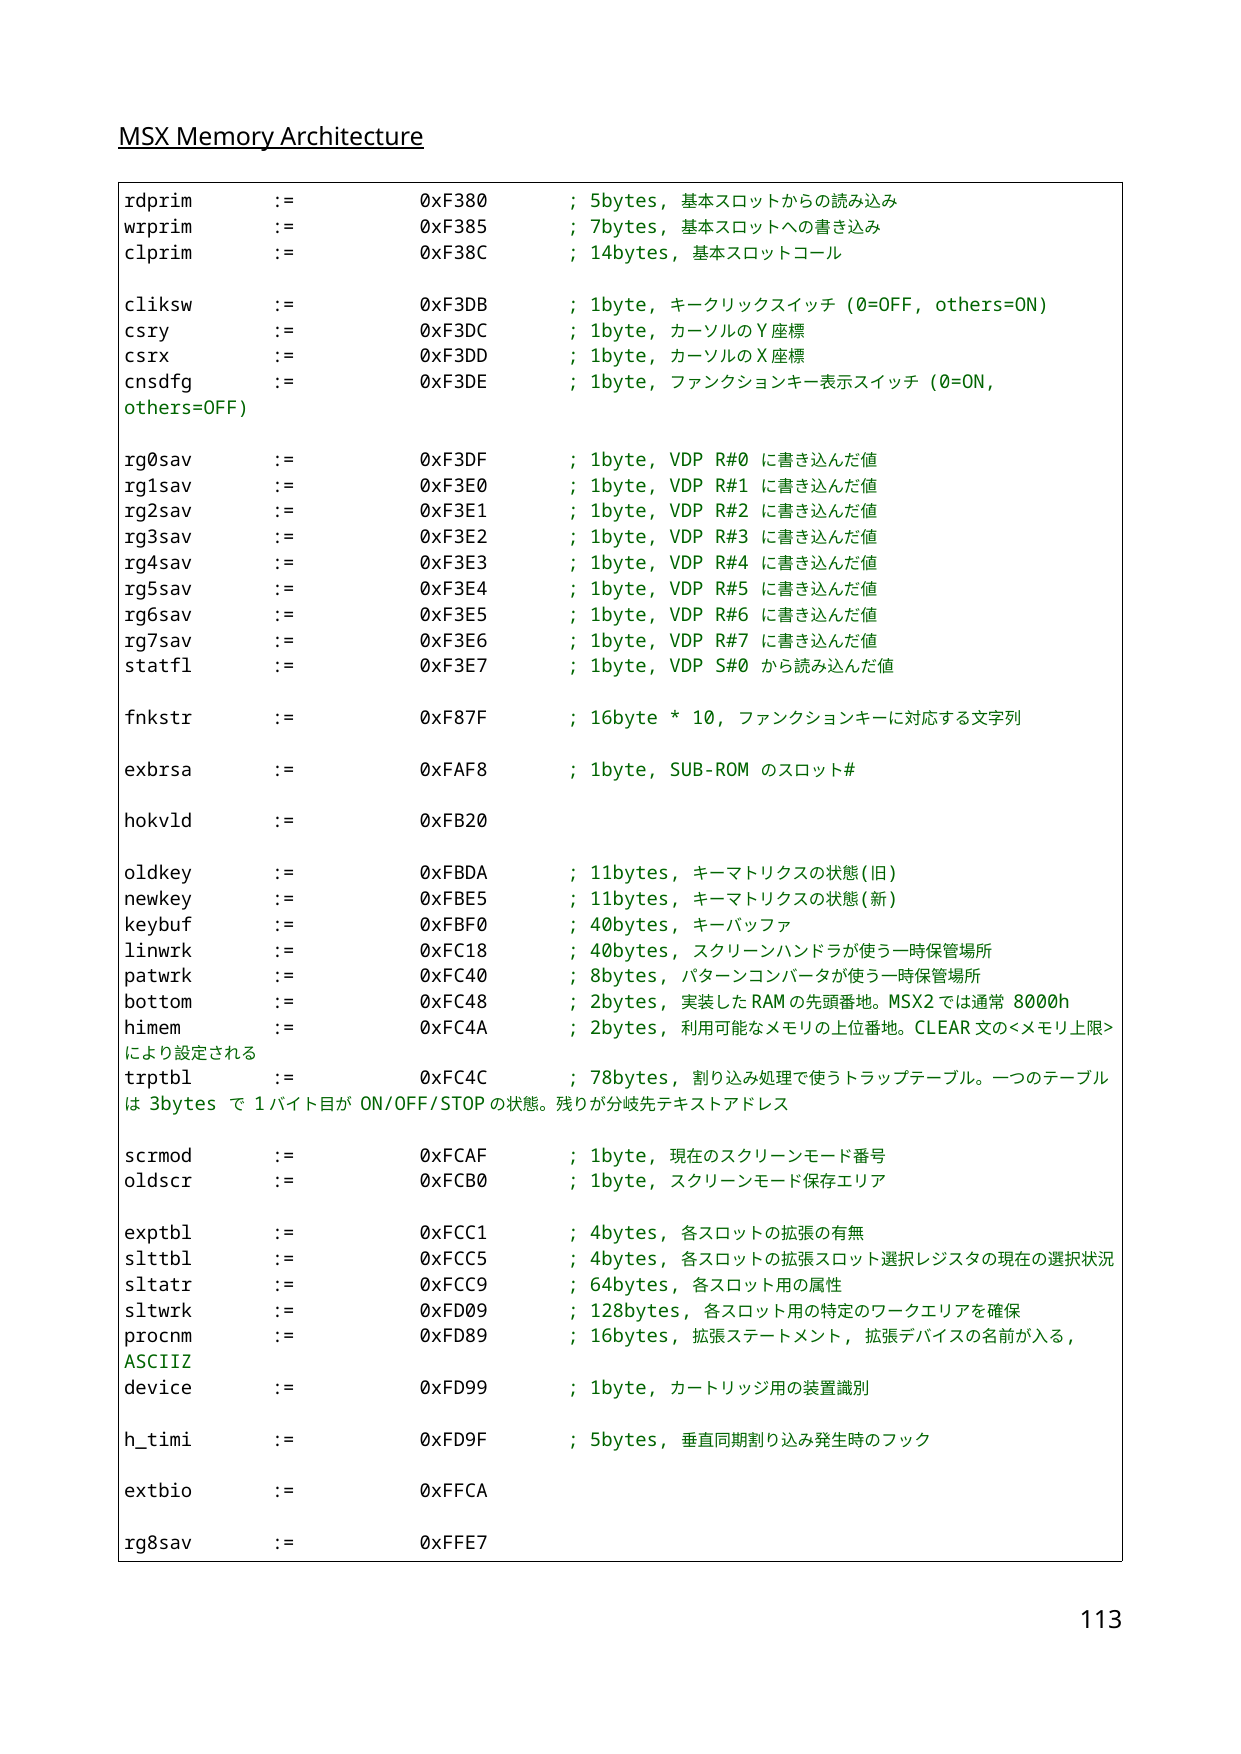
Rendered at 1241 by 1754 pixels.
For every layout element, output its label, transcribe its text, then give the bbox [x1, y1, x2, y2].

table_header rdprim := 0xF380 ; 5bytes, 基本スロットからの読み込み wrprim := 0xF385 ; 7bytes, 基本スロットへの書き込み clprim := 0xF38C ; 14bytes, 基本スロットコール cliksw := 0xF3DB ; 1byte, キークリックスイッチ (0=OFF, others=ON) csry := 0xF3DC ; 1byte, カーソルのY座標 csrx := 0xF3DD ; 1byte, カーソルのX座標 cnsdfg := 0xF3DE ; 1byte, ファンクションキー表示スイッチ (0=ON, others=OFF) rg0sav := 0xF3DF ; 1byte, VDP R#0 に書き込んだ値 rg1sav := 0xF3E0 ; 1byte, VDP R#1 に書き込んだ値 rg2sav := 0xF3E1 ; 1byte, VDP R#2 に書き込んだ値 rg3sav := 0xF3E2 ; 1byte, VDP R#3 に書き込んだ値 rg4sav := 0xF3E3 ; 1byte, VDP R#4 に書き込んだ値 rg5sav := 0xF3E4 ; 1byte, VDP R#5 に書き込んだ値 rg6sav := 0xF3E5 ; 1byte, VDP R#6 に書き込んだ値 rg7sav := 0xF3E6 ; 1byte, VDP R#7 に書き込んだ値 statfl := 0xF3E7 ; 1byte, VDP S#0 から読み込んだ値 fnkstr := 0xF87F ; 16byte * 10, ファンクションキーに対応する文字列 exbrsa := 0xFAF8 ; 1byte, SUB-ROM のスロット# hokvld := 0xFB20 oldkey := 0xFBDA ; 11bytes, キーマトリクスの状態(旧) newkey := 0xFBE5 ; 11bytes, キーマトリクスの状態(新) keybuf := 0xFBF0 ; 40bytes, キーバッファ linwrk := 0xFC18 ; 40bytes, スクリーンハンドラが使う一時保管場所 patwrk := 0xFC40 ; 8bytes, パターンコンバータが使う一時保管場所 bottom := 0xFC48 ; 2bytes, 実装したRAMの先頭番地。MSX2では通常 8000h himem := 0xFC4A ; 2bytes, 利用可能なメモリの上位番地。CLEAR文の<メモリ上限>により設定される trptbl := 0xFC4C ; 78bytes, 割り込み処理で使うトラップテーブル。一つのテーブルは 3bytes で 1バイト目が ON/OFF/STOPの状態。残りが分岐先テキストアドレス scrmod := 0xFCAF ; 1byte, 現在のスクリーンモード番号 oldscr := 0xFCB0 ; 1byte, スクリーンモード保存エリア exptbl := 0xFCC1 ; 4bytes, 各スロットの拡張の有無 slttbl := 0xFCC5 ; 4bytes, 各スロットの拡張スロット選択レジスタの現在の選択状況 sltatr := 0xFCC9 ; 64bytes, 各スロット用の属性 sltwrk := 0xFD09 ; 128bytes, 各スロット用の特定のワークエリアを確保 procnm := 0xFD89 ; 16bytes, 拡張ステートメント, 拡張デバイスの名前が入る, ASCIIZ device := 0xFD99 ; 1byte, カートリッジ用の装置識別 h_timi := 0xFD9F ; 5bytes, 垂直同期割り込み発生時のフック extbio := 0xFFCA rg8sav := 0xFFE7 [119, 183, 1122, 1561]
